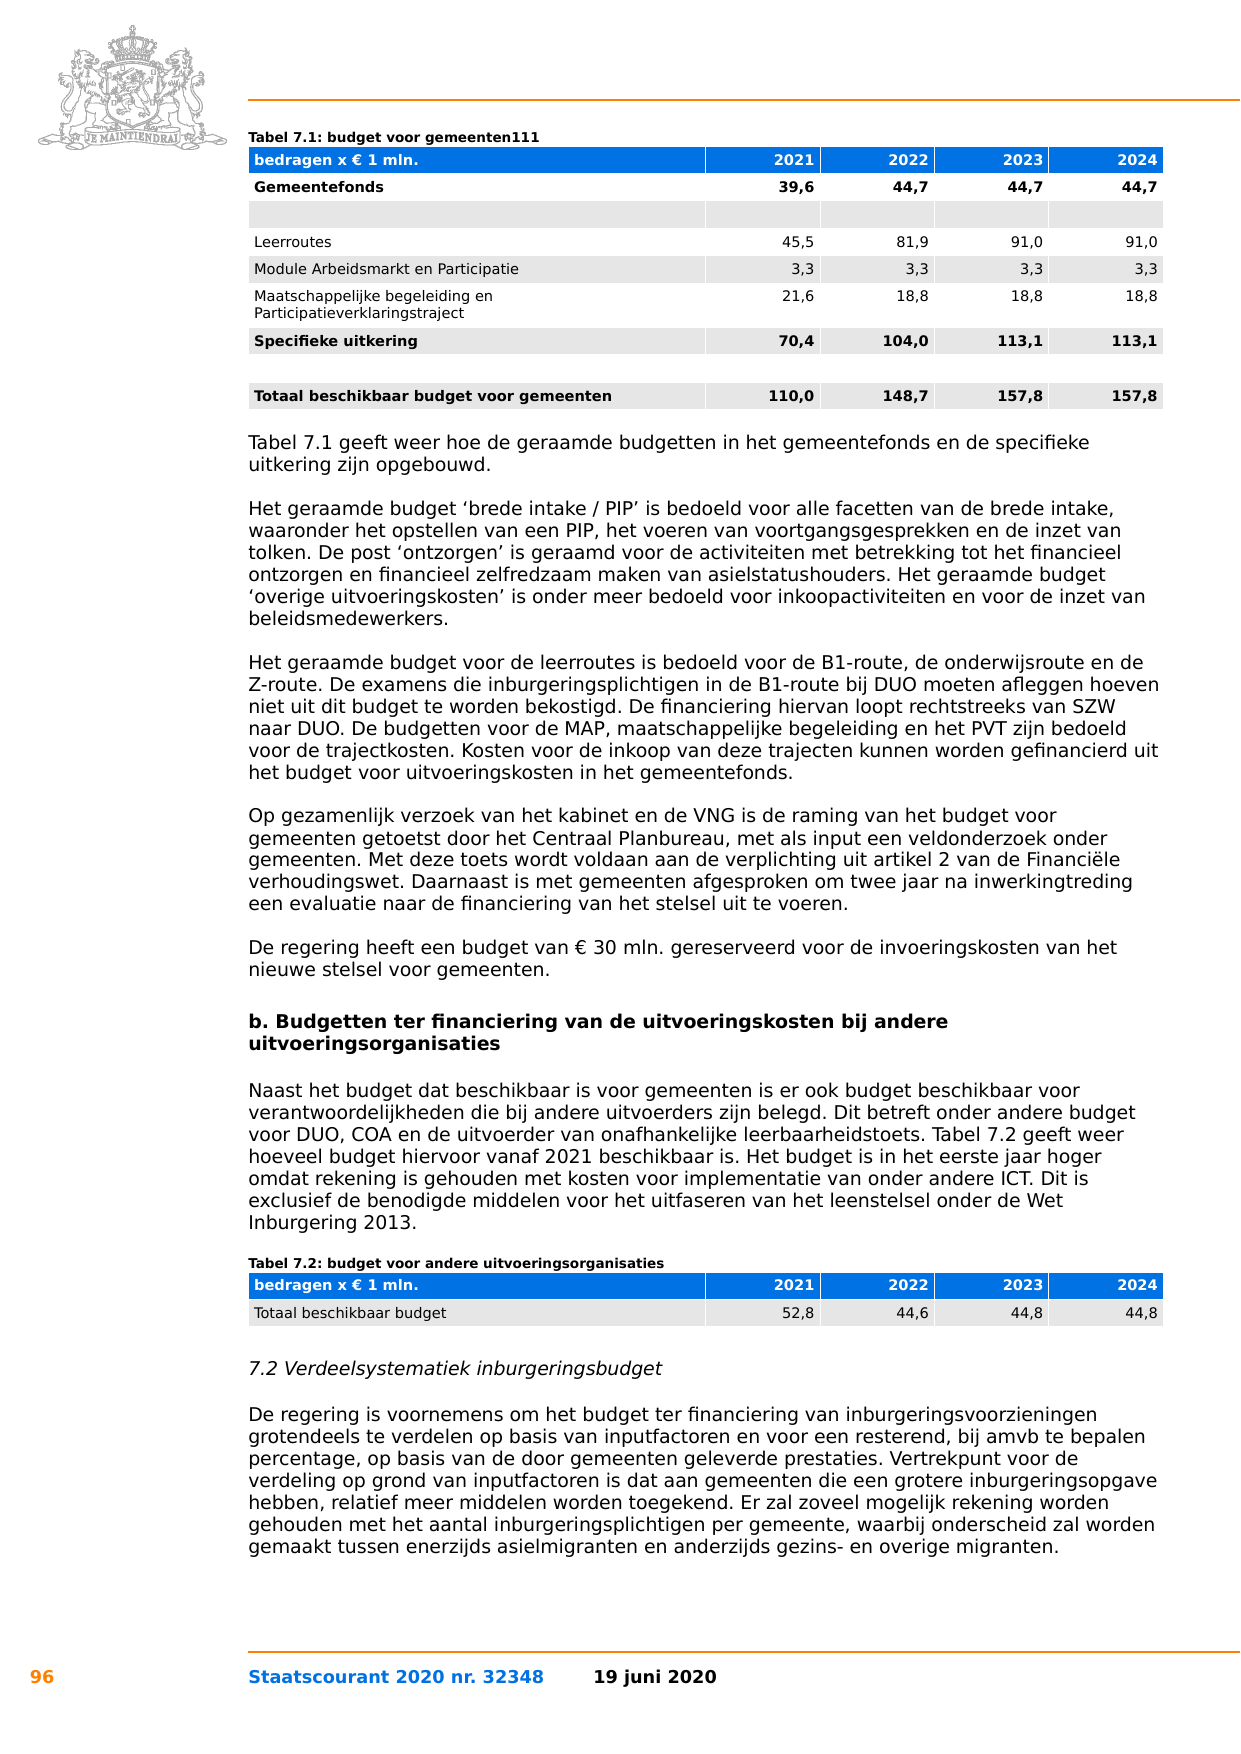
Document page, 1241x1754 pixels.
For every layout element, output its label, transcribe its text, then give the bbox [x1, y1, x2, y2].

table_cell 3,3 [935, 256, 1048, 283]
table_cell 91,0 [935, 229, 1048, 255]
table_cell 39,6 [706, 174, 820, 200]
table_cell [706, 201, 820, 228]
table_cell 2022 [821, 147, 934, 173]
table_cell [821, 355, 934, 382]
table_cell bedragen x € 1 mln. [249, 147, 705, 173]
text Op gezamenlijk verzoek van het kabinet en de VNG is de raming van het budget voor gemeenten getoetst door het Centraal Planbureau, met als input een veldonderzoek onder gemeenten. Met deze toets wordt voldaan aan de verplichting uit artikel 2 van de Financiële verhoudingswet. Daarnaast is met gemeenten afgesproken om twee jaar na inwerkingtreding een evaluatie naar de financiering van het stelsel uit te voeren. [248, 805, 1163, 915]
table_cell 44,7 [1049, 174, 1163, 200]
table_cell 44,6 [821, 1300, 934, 1326]
table_cell Gemeentefonds [249, 174, 705, 200]
table_cell [706, 355, 820, 382]
table_cell 44,7 [821, 174, 934, 200]
table_cell [1049, 201, 1163, 228]
table_cell [935, 201, 1048, 228]
table_cell 104,0 [821, 328, 934, 354]
table_cell 157,8 [935, 383, 1048, 409]
table_cell [249, 355, 705, 382]
table_header Tabel 7.1: budget voor gemeenten111 [248, 130, 1163, 146]
table_cell 81,9 [821, 229, 934, 255]
text Het geraamde budget ‘brede intake / PIP’ is bedoeld voor alle facetten van de brede intake, waaronder het opstellen van een PIP, het voeren van voortgangsgesprekken en de inzet van tolken. De post ‘ontzorgen’ is geraamd voor de activiteiten met betrekking tot het financieel ontzorgen en financieel zelfredzaam maken van asielstatushouders. Het geraamde budget ‘overige uitvoeringskosten’ is onder meer bedoeld voor inkoopactiviteiten en voor de inzet van beleidsmedewerkers. [248, 498, 1163, 630]
table_cell [821, 201, 934, 228]
subtitle 7.2 Verdeelsystematiek inburgeringsbudget [248, 1357, 1163, 1379]
text De regering is voornemens om het budget ter financiering van inburgeringsvoorzieningen grotendeels te verdelen op basis van inputfactoren en voor een resterend, bij amvb te bepalen percentage, op basis van de door gemeenten geleverde prestaties. Vertrekpunt voor de verdeling op grond van inputfactoren is dat aan gemeenten die een grotere inburgeringsopgave hebben, relatief meer middelen worden toegekend. Er zal zoveel mogelijk rekening worden gehouden met het aantal inburgeringsplichtigen per gemeente, waarbij onderscheid zal worden gemaakt tussen enerzijds asielmigranten en anderzijds gezins- en overige migranten. [248, 1404, 1163, 1558]
table_cell 18,8 [821, 284, 934, 327]
table_cell 2024 [1049, 147, 1163, 173]
table_cell 3,3 [1049, 256, 1163, 283]
text Het geraamde budget voor de leerroutes is bedoeld voor de B1-route, de onderwijsroute en de Z-route. De examens die inburgeringsplichtigen in de B1-route bij DUO moeten afleggen hoeven niet uit dit budget te worden bekostigd. De financiering hiervan loopt rechtstreeks van SZW naar DUO. De budgetten voor de MAP, maatschappelijke begeleiding en het PVT zijn bedoeld voor de trajectkosten. Kosten voor de inkoop van deze trajecten kunnen worden gefinancierd uit het budget voor uitvoeringskosten in het gemeentefonds. [248, 652, 1163, 783]
table_cell 44,8 [935, 1300, 1048, 1326]
table_cell Maatschappelijke begeleiding en Participatieverklaringstraject [249, 284, 705, 327]
table_cell [249, 201, 705, 228]
text Tabel 7.1 geeft weer hoe de geraamde budgetten in het gemeentefonds en de specifieke uitkering zijn opgebouwd. [248, 432, 1163, 476]
table_header Tabel 7.2: budget voor andere uitvoeringsorganisaties [248, 1256, 1163, 1272]
table_cell 113,1 [935, 328, 1048, 354]
table_cell 2024 [1049, 1273, 1163, 1299]
table_cell [935, 355, 1048, 382]
subtitle b. Budgetten ter financiering van de uitvoeringskosten bij andere uitvoeringsorganisaties [248, 1011, 1163, 1055]
table_cell 44,7 [935, 174, 1048, 200]
table_cell [1049, 355, 1163, 382]
text Naast het budget dat beschikbaar is voor gemeenten is er ook budget beschikbaar voor verantwoordelijkheden die bij andere uitvoerders zijn belegd. Dit betreft onder andere budget voor DUO, COA en de uitvoerder van onafhankelijke leerbaarheidstoets. Tabel 7.2 geeft weer hoeveel budget hiervoor vanaf 2021 beschikbaar is. Het budget is in het eerste jaar hoger omdat rekening is gehouden met kosten voor implementatie van onder andere ICT. Dit is exclusief de benodigde middelen voor het uitfaseren van het leenstelsel onder de Wet Inburgering 2013. [248, 1080, 1163, 1234]
table_cell 2022 [821, 1273, 934, 1299]
table_cell 91,0 [1049, 229, 1163, 255]
table_cell Totaal beschikbaar budget [249, 1300, 705, 1326]
table_cell 18,8 [935, 284, 1048, 327]
table_cell 45,5 [706, 229, 820, 255]
table_cell 110,0 [706, 383, 820, 409]
table_cell 18,8 [1049, 284, 1163, 327]
table_cell 3,3 [706, 256, 820, 283]
picture [38, 25, 227, 150]
table_cell Specifieke uitkering [249, 328, 705, 354]
table_cell 52,8 [706, 1300, 820, 1326]
table_cell 3,3 [821, 256, 934, 283]
table_cell 21,6 [706, 284, 820, 327]
table_cell 44,8 [1049, 1300, 1163, 1326]
table_cell 2021 [706, 147, 820, 173]
table_cell Module Arbeidsmarkt en Participatie [249, 256, 705, 283]
table_cell 113,1 [1049, 328, 1163, 354]
table_cell bedragen x € 1 mln. [249, 1273, 705, 1299]
table_cell 157,8 [1049, 383, 1163, 409]
table_cell 70,4 [706, 328, 820, 354]
table_cell 148,7 [821, 383, 934, 409]
table_cell Leerroutes [249, 229, 705, 255]
table_cell 2023 [935, 1273, 1048, 1299]
text De regering heeft een budget van € 30 mln. gereserveerd voor de invoeringskosten van het nieuwe stelsel voor gemeenten. [248, 937, 1163, 981]
table_cell 2023 [935, 147, 1048, 173]
table_cell Totaal beschikbaar budget voor gemeenten [249, 383, 705, 409]
table_cell 2021 [706, 1273, 820, 1299]
